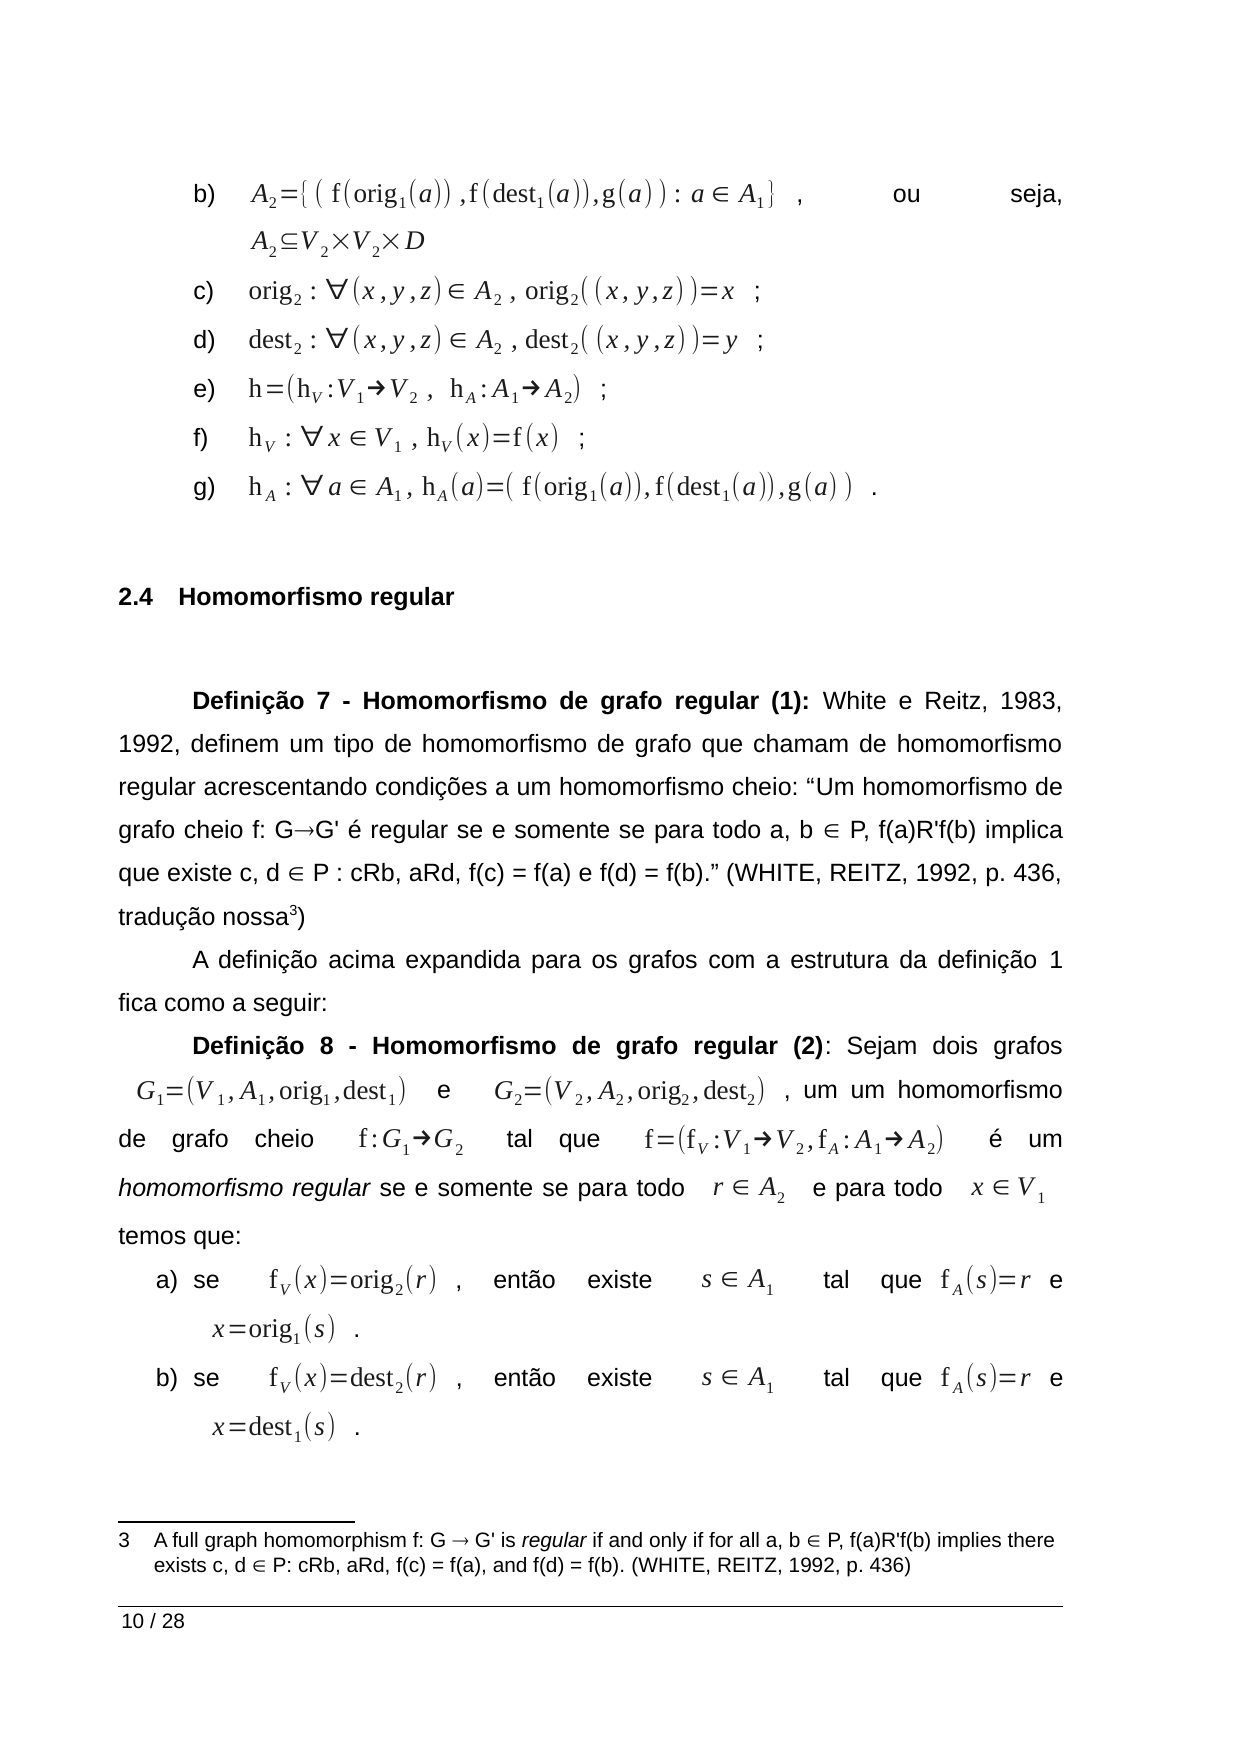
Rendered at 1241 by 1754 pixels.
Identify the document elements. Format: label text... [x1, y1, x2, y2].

list ; [193, 274, 1063, 309]
list ; [193, 323, 1063, 358]
list . [193, 470, 1063, 505]
text A definição acima expandida para os grafos com a estrutura da definição 1 fica como a seguir: [118, 945, 1063, 1017]
text A full graph homomorphism f: G  G' is regular if and only if for all a, b ∈ P, f(a)R'f(b) implies there exists c, d ∈ P: cRb, aRd, f(c) = f(a), and f(d) = f(b). (WHITE, REITZ, 1992, p. 436) [118, 1528, 1063, 1576]
text Definição 8 - Homomorfismo de grafo regular (2): Sejam dois grafos e , um um homomorfismo de grafo cheio tal que é um homomorfismo regular se e somente se para todo e para todo temos que: [118, 1031, 1063, 1249]
list ; [193, 372, 1063, 407]
list , ou seja, [193, 177, 1063, 260]
text Definição 7 - Homomorfismo de grafo regular (1): White e Reitz, 1983, 1992, definem um tipo de homomorfismo de grafo que chamam de homomorfismo regular acrescentando condições a um homomorfismo cheio: “Um homomorfismo de grafo cheio f: GG' é regular se e somente se para todo a, b ∈ P, f(a)R'f(b) implica que existe c, d ∈ P : cRb, aRd, f(c) = f(a) e f(d) = f(b).” (WHITE, REITZ, 1992, p. 436, tradução nossa) [118, 686, 1063, 930]
list se , então existe tal quee . [156, 1264, 1063, 1347]
list ; [193, 421, 1063, 456]
list se , então existe tal quee . [156, 1362, 1063, 1445]
subtitle Homomorfismo regular [118, 582, 1063, 611]
